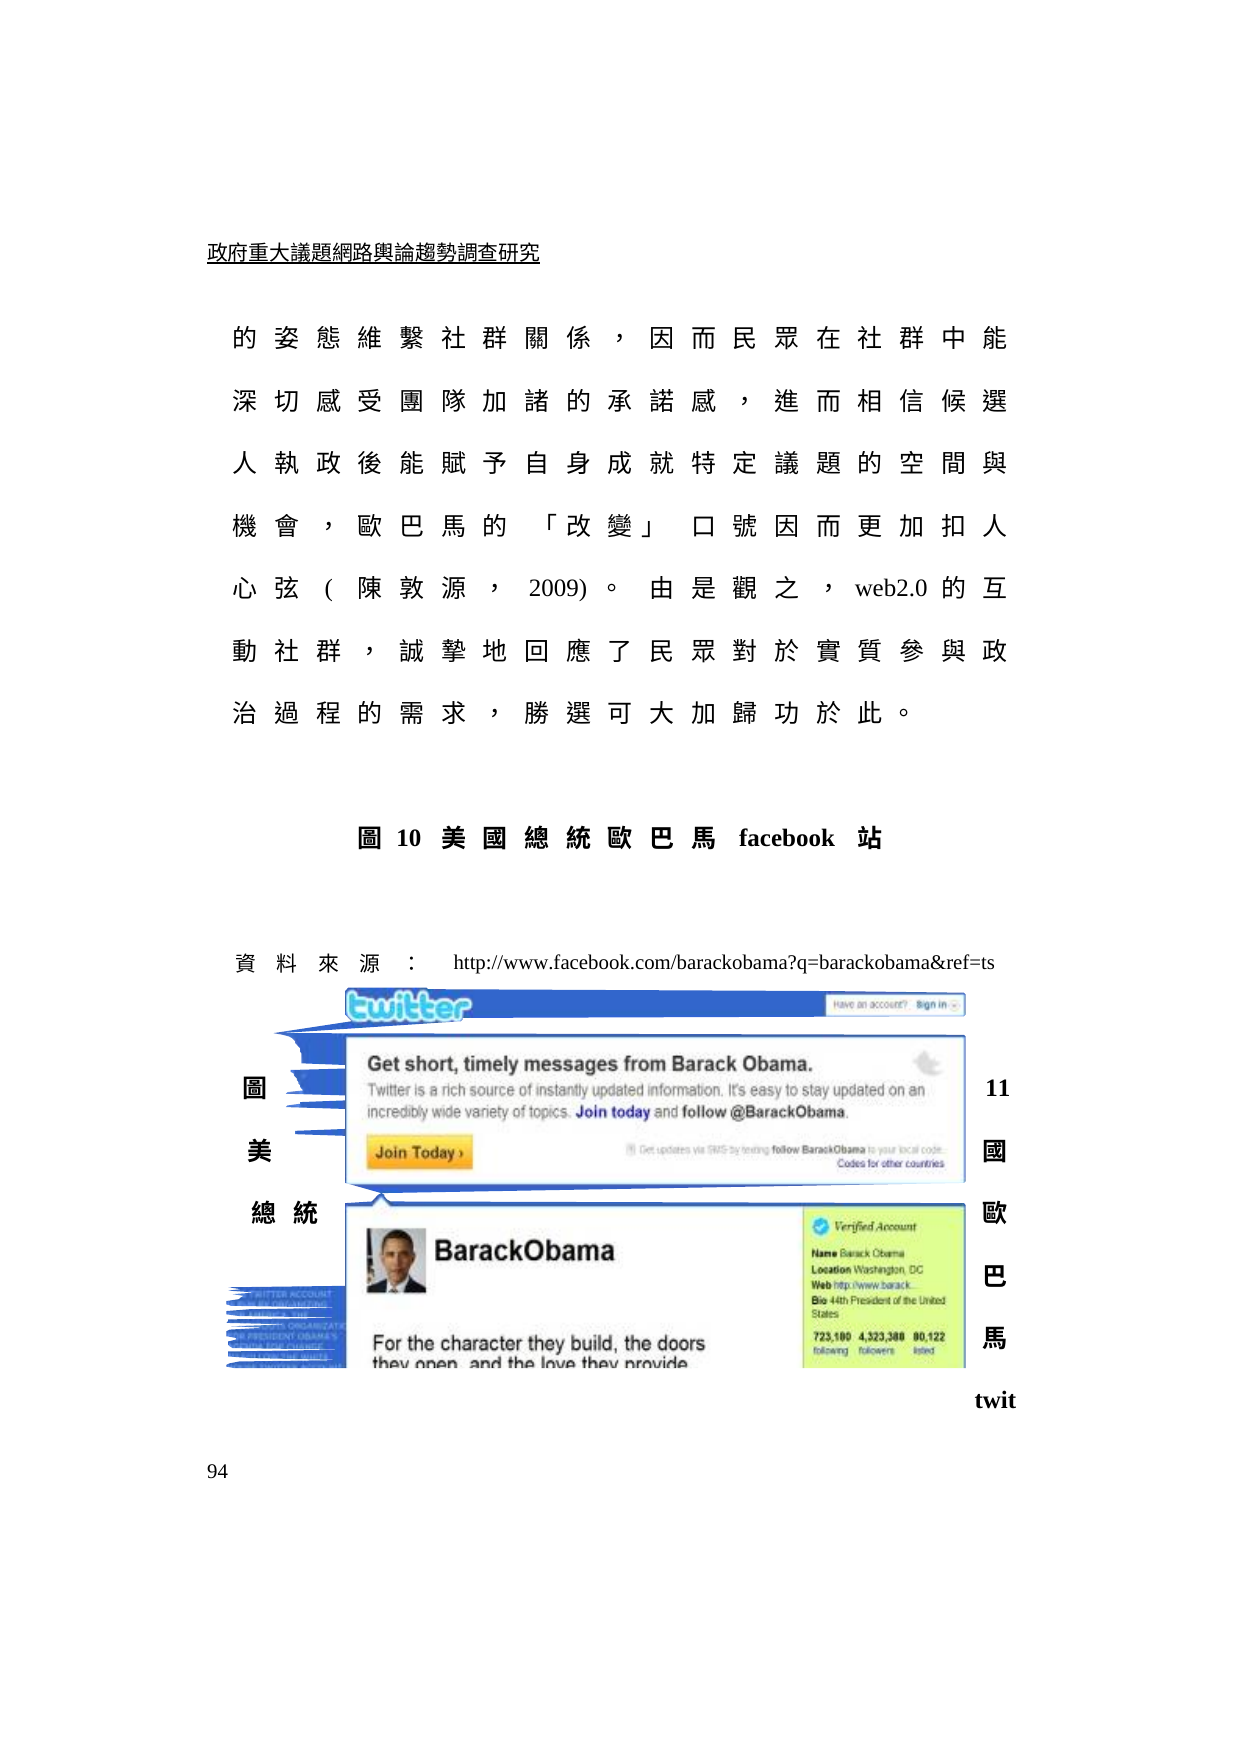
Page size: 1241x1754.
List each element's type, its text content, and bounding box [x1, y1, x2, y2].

text 圖10 美國總統歐巴馬facebook站 [224, 795, 1016, 858]
text 的姿態維繫社群關係，因而民眾在社群中能深切感受團隊加諸的承諾感，進而相信候選人執政後能賦予自身成就特定議題的空間與機會，歐巴馬的「改變」口號因而更加扣人心弦(陳敦源，2009)。由是觀之，web2.0的互動社群，誠摯地回應了民眾對於實質參與政治過程的需求，勝選可大加歸功於此。 [224, 295, 1016, 733]
text 資料來源：http://www.facebook.com/barackobama?q=barackobama&ref=ts [224, 920, 1016, 983]
text 圖11 美國總統歐巴馬twit [224, 1045, 1016, 1420]
